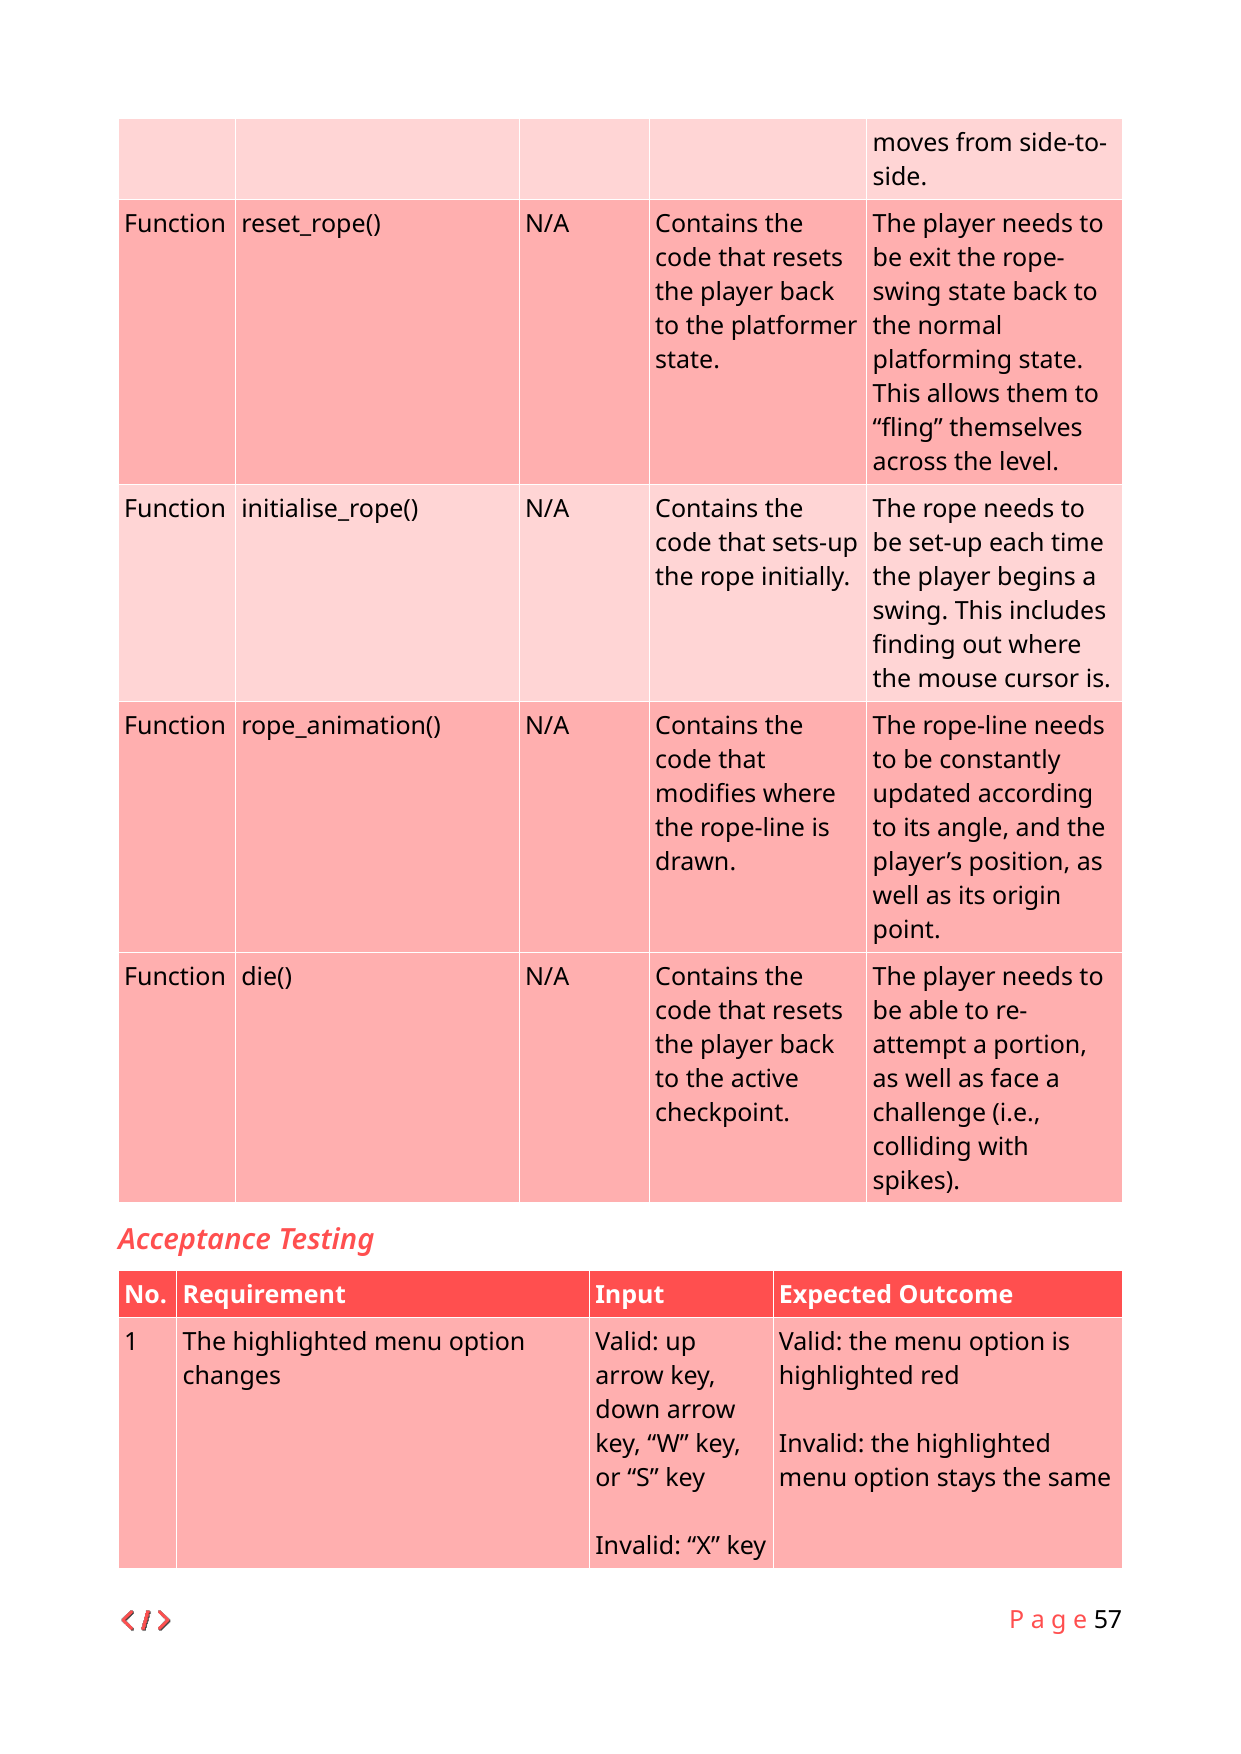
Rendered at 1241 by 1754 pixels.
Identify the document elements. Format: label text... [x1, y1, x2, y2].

table_cell Function [119, 702, 235, 952]
table_header Requirement [177, 1271, 589, 1317]
table_cell moves from side-to-side. [867, 119, 1122, 199]
table_cell Contains the code that modifies where the rope-line is drawn. [650, 702, 866, 952]
table_cell The rope needs to be set-up each time the player begins a swing. This includes finding out where the mouse cursor is. [867, 485, 1122, 701]
table_cell Function [119, 485, 235, 701]
table_cell The rope-line needs to be constantly updated according to its angle, and the player’s position, as well as its origin point. [867, 702, 1122, 952]
table_header No. [119, 1271, 176, 1317]
table_cell initialise_rope() [236, 485, 519, 701]
table_cell [119, 119, 235, 199]
table_cell N/A [520, 485, 649, 701]
table_header Input [590, 1271, 773, 1317]
table_cell The player needs to be exit the rope-swing state back to the normal platforming state. This allows them to “fling” themselves across the level. [867, 200, 1122, 484]
table_cell reset_rope() [236, 200, 519, 484]
table_cell The highlighted menu option changes [177, 1318, 589, 1568]
table_cell N/A [520, 200, 649, 484]
table_header Expected Outcome [774, 1271, 1122, 1317]
table_cell [520, 119, 649, 199]
subtitle Acceptance Testing [118, 1218, 1122, 1258]
table_cell Contains the code that sets-up the rope initially. [650, 485, 866, 701]
table_cell N/A [520, 702, 649, 952]
table_cell die() [236, 953, 519, 1202]
table_cell 1 [119, 1318, 176, 1568]
table_cell Function [119, 953, 235, 1202]
picture [116, 1591, 175, 1649]
table_cell Contains the code that resets the player back to the platformer state. [650, 200, 866, 484]
table_cell [650, 119, 866, 199]
table_cell [236, 119, 519, 199]
table_cell rope_animation() [236, 702, 519, 952]
table_cell The player needs to be able to re-attempt a portion, as well as face a challenge (i.e., colliding with spikes). [867, 953, 1122, 1202]
table_cell Function [119, 200, 235, 484]
table_cell Contains the code that resets the player back to the active checkpoint. [650, 953, 866, 1202]
table_cell N/A [520, 953, 649, 1202]
table_cell Valid: the menu option is highlighted red Invalid: the highlighted menu option stays the same [774, 1318, 1122, 1568]
table_cell Valid: up arrow key, down arrow key, “W” key, or “S” key Invalid: “X” key [590, 1318, 773, 1568]
